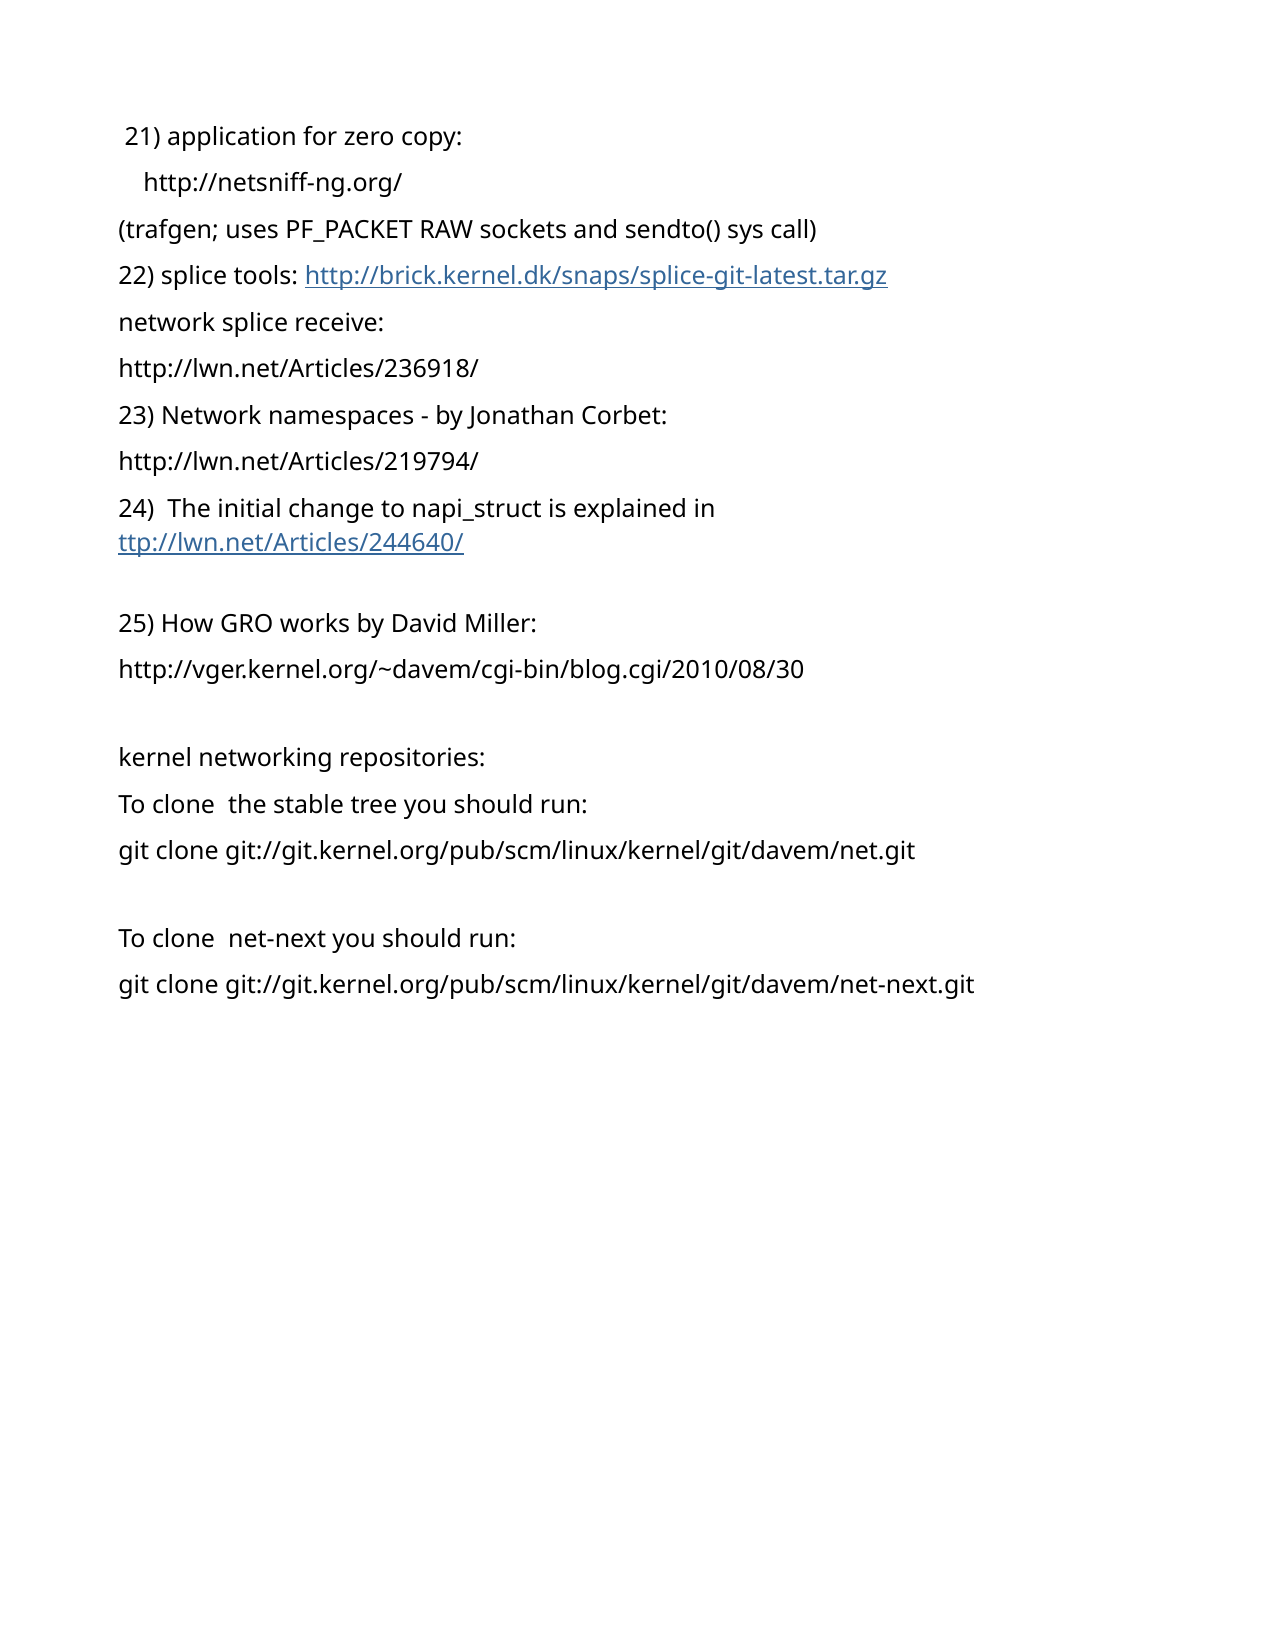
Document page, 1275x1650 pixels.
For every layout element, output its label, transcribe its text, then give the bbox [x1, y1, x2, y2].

text git clone git://git.kernel.org/pub/scm/linux/kernel/git/davem/net.git [118, 833, 1157, 867]
text git clone git://git.kernel.org/pub/scm/linux/kernel/git/davem/net-next.git [118, 967, 1157, 1001]
text http://lwn.net/Articles/236918/ [118, 351, 1157, 385]
text To clone net-next you should run: [118, 921, 1157, 955]
text 21) application for zero copy: [118, 118, 1157, 152]
text http://lwn.net/Articles/219794/ [118, 444, 1157, 478]
text http://vger.kernel.org/~davem/cgi-bin/blog.cgi/2010/08/30 [118, 652, 1157, 686]
text kernel networking repositories: [118, 740, 1157, 774]
text 25) How GRO works by David Miller: [118, 571, 1157, 639]
text network splice receive: [118, 304, 1157, 338]
text 22) splice tools: http://brick.kernel.dk/snaps/splice-git-latest.tar.gz [118, 258, 1157, 292]
text 24) The initial change to napi_struct is explained in ttp://lwn.net/Articles/244640/ [118, 491, 1157, 559]
text http://netsniff-ng.org/ [118, 165, 1157, 199]
text (trafgen; uses PF_PACKET RAW sockets and sendto() sys call) [118, 211, 1157, 245]
text To clone the stable tree you should run: [118, 786, 1157, 820]
text 23) Network namespaces - by Jonathan Corbet: [118, 397, 1157, 432]
